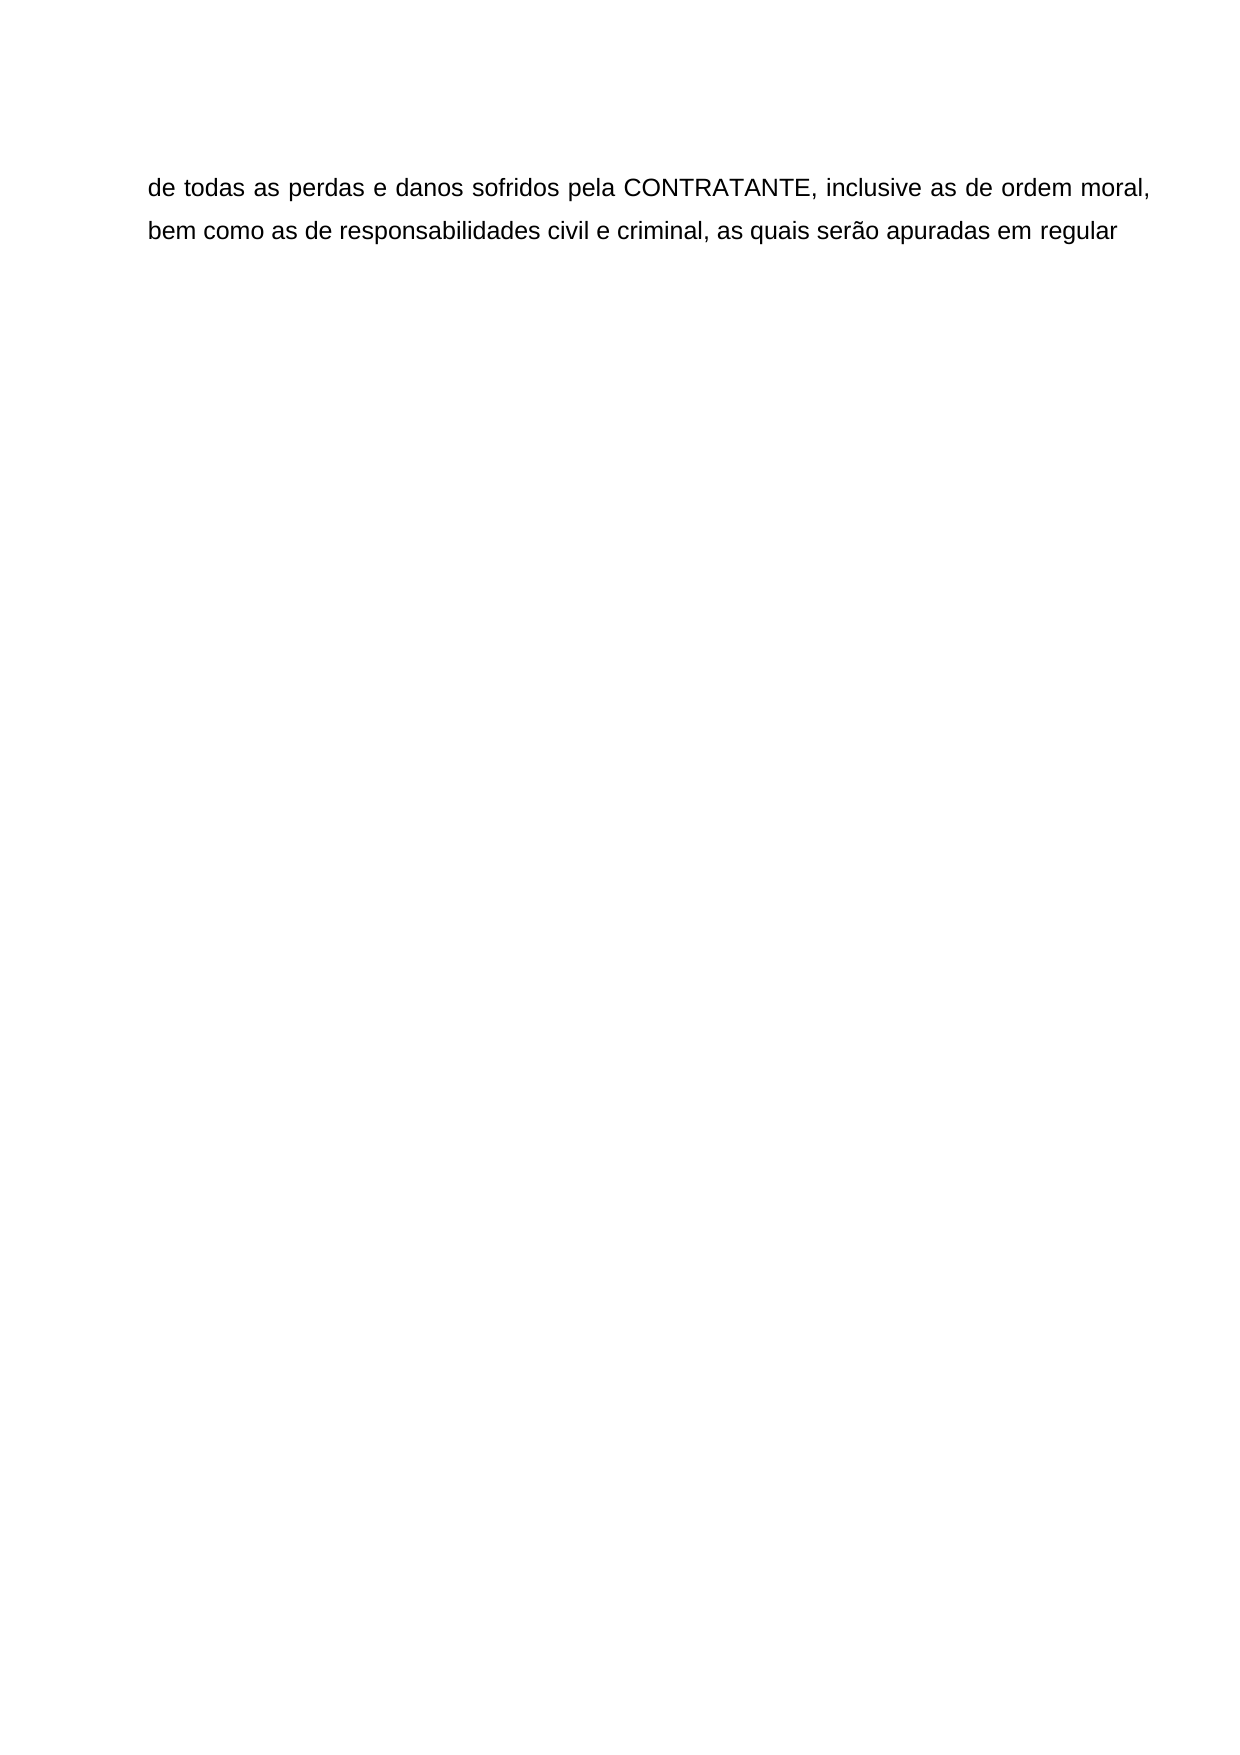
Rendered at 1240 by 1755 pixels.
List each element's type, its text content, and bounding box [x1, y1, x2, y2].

text de todas as perdas e danos sofridos pela CONTRATANTE, inclusive as de ordem moral, bem como as de responsabilidades civil e criminal, as quais serão apuradas em regular [148, 173, 1152, 245]
